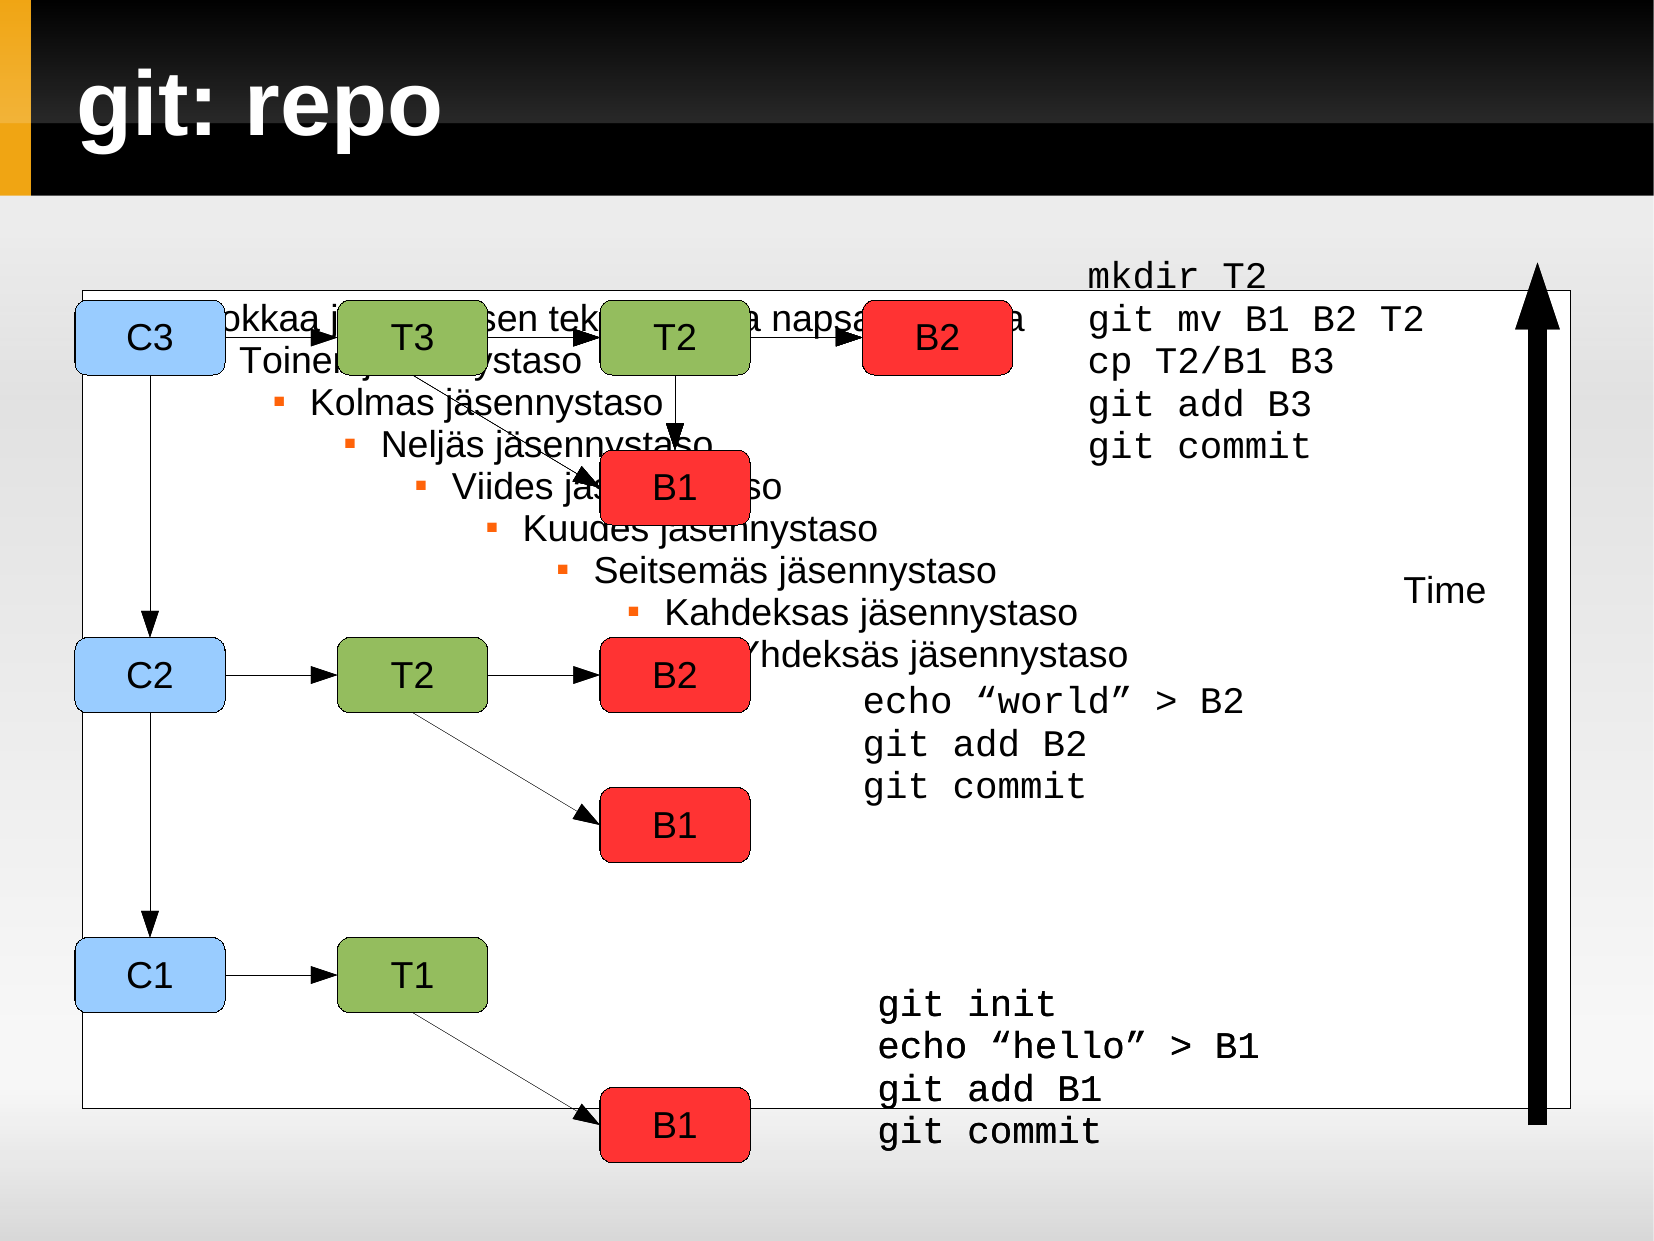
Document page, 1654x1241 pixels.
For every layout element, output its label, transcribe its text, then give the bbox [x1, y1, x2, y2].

text_box B1 [600, 450, 751, 526]
text_box B2 [600, 637, 751, 713]
text_box T1 [337, 937, 488, 1013]
text_box B1 [600, 787, 751, 863]
text_box C2 [74, 637, 226, 713]
text_box T3 [337, 300, 488, 376]
title git: repo [76, 0, 1565, 208]
text_box echo “world” > B2 git add B2 git commit [847, 675, 1260, 818]
text_box C3 [75, 300, 226, 376]
text_box C1 [75, 937, 226, 1013]
text_box T2 [337, 637, 488, 713]
text_box B2 [862, 300, 1013, 376]
text_box git init echo “hello” > B1 git add B1 git commit [862, 977, 1275, 1163]
text_box mkdir T2 git mv B1 B2 T2 cp T2/B1 B3 git add B3 git commit [1072, 250, 1440, 478]
picture [0, 0, 1654, 1241]
text_box B1 [600, 1087, 751, 1163]
text_box T2 [600, 300, 751, 376]
text_box Time [1388, 562, 1538, 620]
